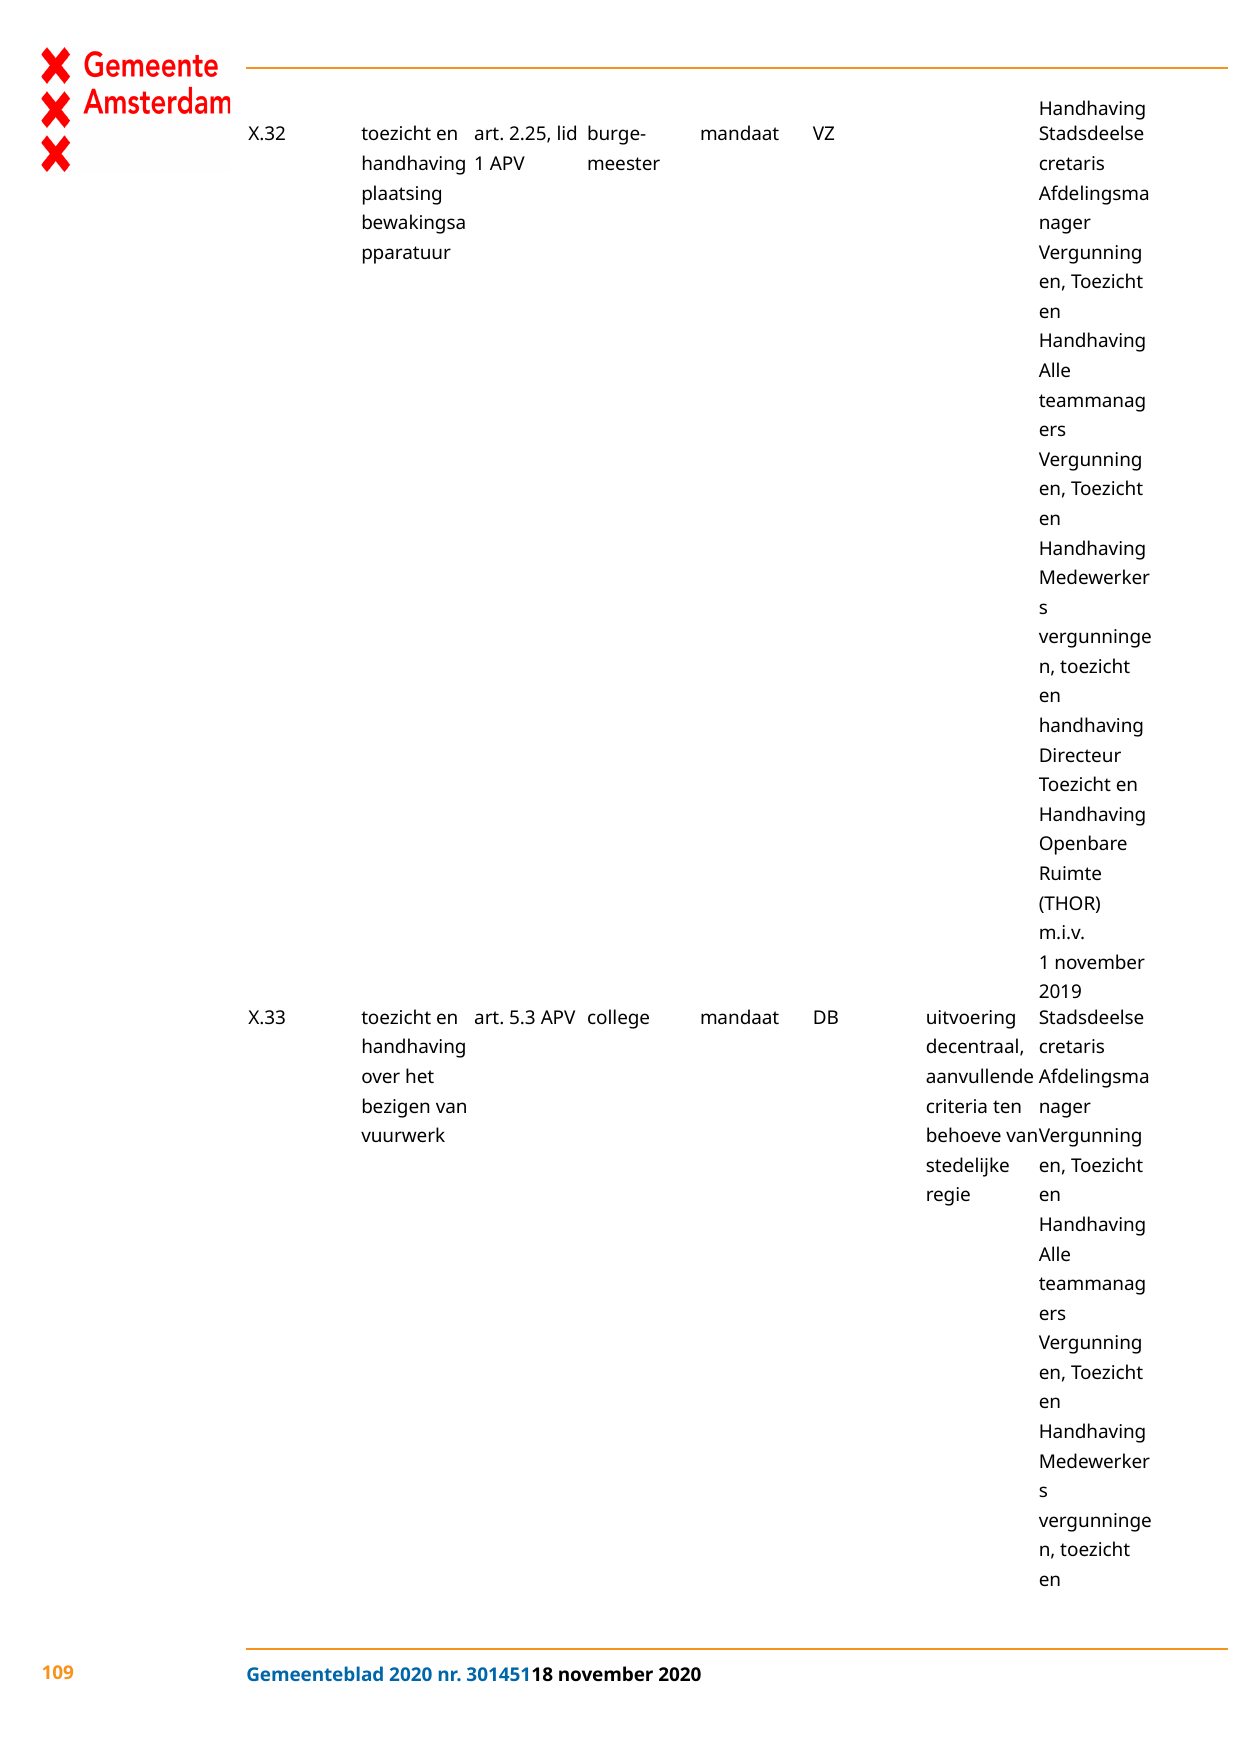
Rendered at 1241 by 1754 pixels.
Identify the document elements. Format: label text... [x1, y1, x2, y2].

table_cell Handhaving [1039, 95, 1152, 121]
table_cell art. 2.25, lid 1 APV [474, 121, 587, 1004]
table_cell art. 5.3 APV [474, 1004, 587, 1592]
table_cell [474, 95, 587, 121]
table_cell burge-meester [587, 121, 700, 1004]
table_cell toezicht en handhaving plaatsing bewakingsapparatuur [361, 121, 474, 1004]
table_cell mandaat [700, 1004, 813, 1592]
table_cell [248, 95, 361, 121]
table_cell toezicht en handhaving over het bezigen van vuurwerk [361, 1004, 474, 1592]
table_cell VZ [813, 121, 926, 1004]
table_cell mandaat [700, 121, 813, 1004]
table_cell X.33 [248, 1004, 361, 1592]
table_cell college [587, 1004, 700, 1592]
table_cell [813, 95, 926, 121]
table_cell [926, 95, 1038, 121]
table_cell [361, 95, 474, 121]
table_cell [700, 95, 813, 121]
table_cell DB [813, 1004, 926, 1592]
table_cell Stadsdeelsecretaris Afdelingsmanager Vergunningen, Toezicht en Handhaving Alle teammanagers Vergunningen, Toezicht en Handhaving Medewerkers vergunningen, toezicht en [1039, 1004, 1152, 1592]
picture [41, 47, 231, 172]
table_cell [587, 95, 700, 121]
table_cell X.32 [248, 121, 361, 1004]
table_cell [926, 121, 1038, 1004]
table_cell uitvoering decentraal, aanvullende criteria ten behoeve van stedelijke regie [926, 1004, 1038, 1592]
table_cell Stadsdeelsecretaris Afdelingsmanager Vergunningen, Toezicht en Handhaving Alle teammanagers Vergunningen, Toezicht en Handhaving Medewerkers vergunningen, toezicht en handhaving Directeur Toezicht en Handhaving Openbare Ruimte (THOR) m.i.v. 1 november 2019 [1039, 121, 1152, 1004]
